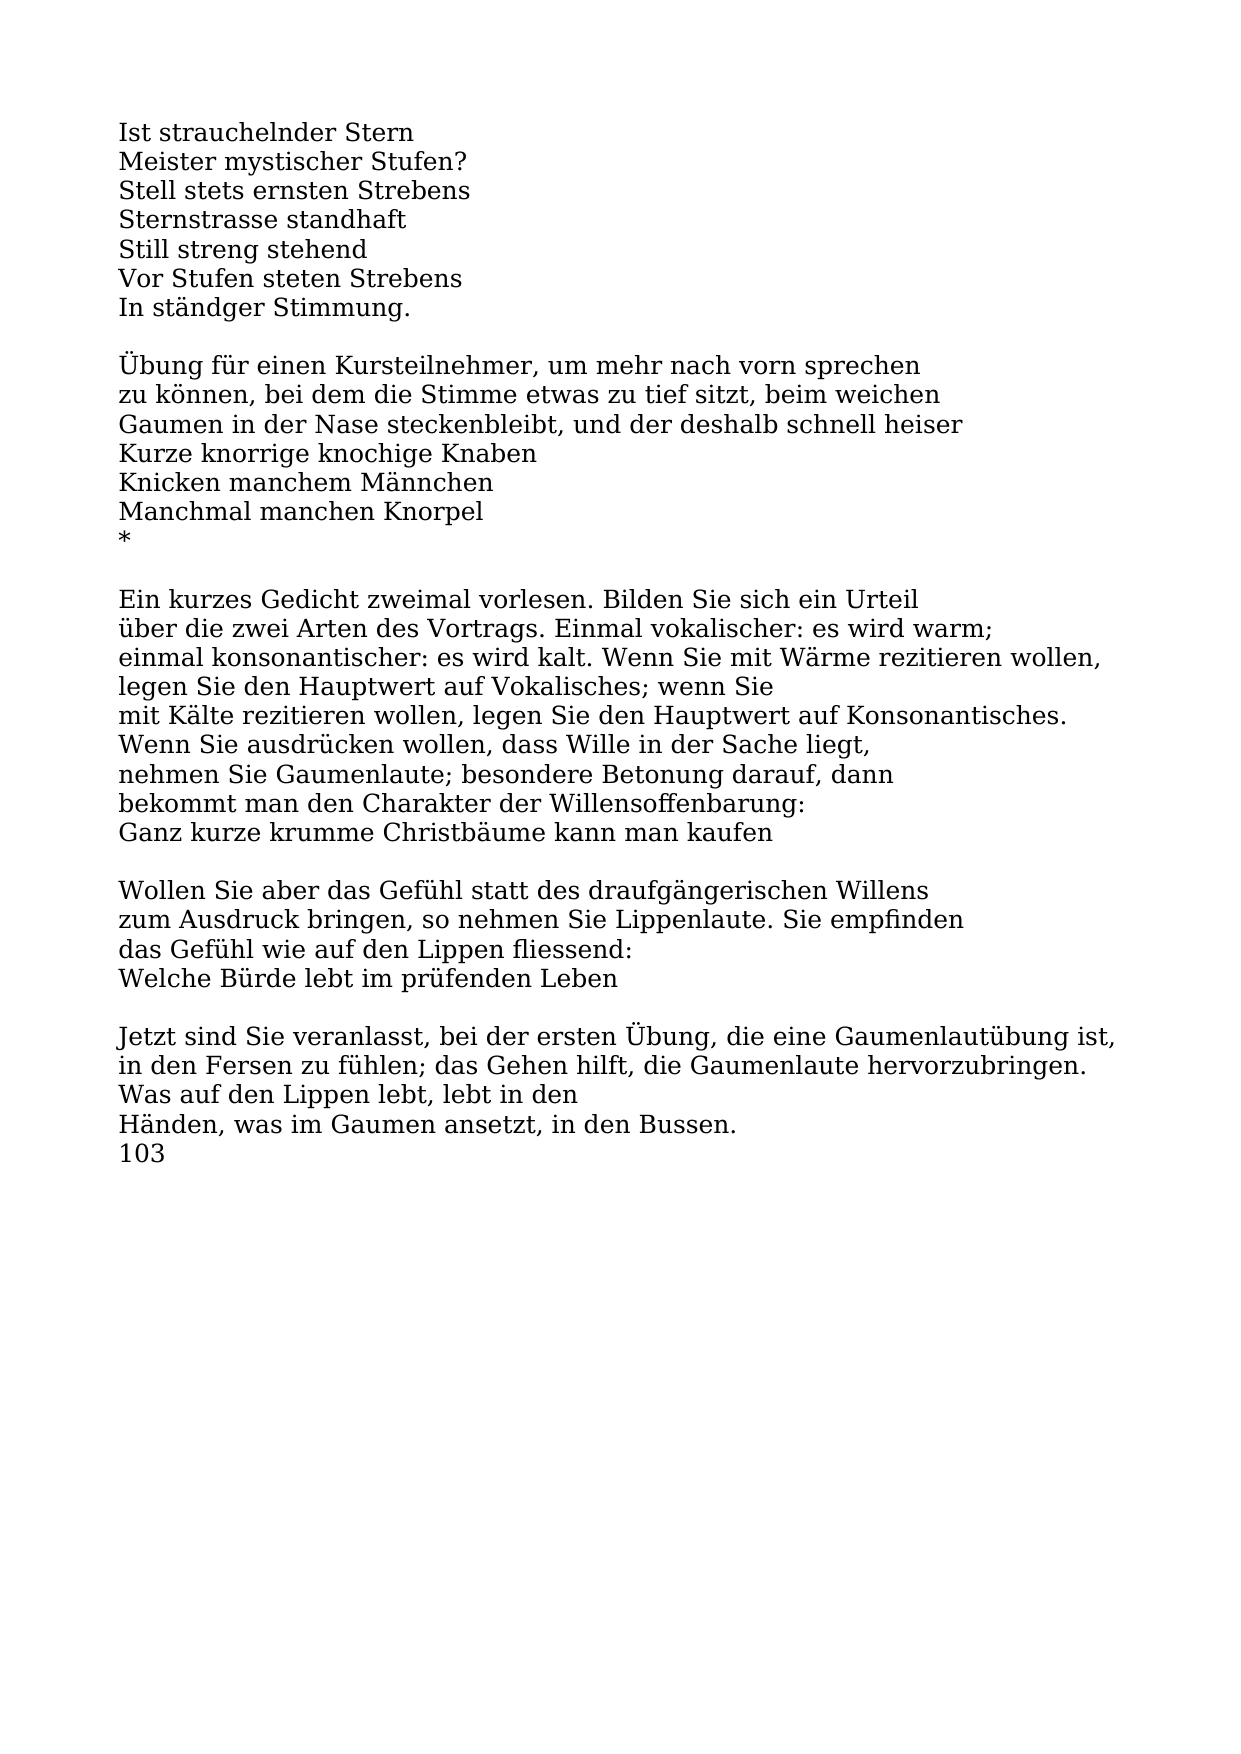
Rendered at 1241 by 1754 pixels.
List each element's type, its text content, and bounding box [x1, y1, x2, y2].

text Stell stets ernsten Strebens [118, 176, 1122, 206]
text In ständger Stimmung. [118, 293, 1122, 322]
text Vor Stufen steten Strebens [118, 264, 1122, 293]
text zum Ausdruck bringen, so nehmen Sie Lippenlaute. Sie empfinden [118, 906, 1122, 935]
text Händen, was im Gaumen ansetzt, in den Bussen. [118, 1110, 1122, 1139]
text Jetzt sind Sie veranlasst, bei der ersten Übung, die eine Gaumenlautübung ist, in den Fersen zu fühlen; das Gehen hilft, die Gaumenlaute hervorzubringen. Was auf den Lippen lebt, lebt in den [118, 1022, 1122, 1110]
text mit Kälte rezitieren wollen, legen Sie den Hauptwert auf Konsonantisches. [118, 701, 1122, 731]
text 103 [118, 1139, 1122, 1168]
text Ist strauchelnder Stern [118, 118, 1122, 147]
text Manchmal manchen Knorpel [118, 497, 1122, 526]
text Ganz kurze krumme Christbäume kann man kaufen [118, 818, 1122, 847]
text Ein kurzes Gedicht zweimal vorlesen. Bilden Sie sich ein Urteil [118, 585, 1122, 614]
text * [118, 526, 1122, 556]
text Meister mystischer Stufen? [118, 147, 1122, 176]
text Still streng stehend [118, 235, 1122, 264]
text zu können, bei dem die Stimme etwas zu tief sitzt, beim weichen [118, 381, 1122, 410]
text das Gefühl wie auf den Lippen fliessend: [118, 935, 1122, 964]
text Wenn Sie ausdrücken wollen, dass Wille in der Sache liegt, [118, 731, 1122, 760]
text Wollen Sie aber das Gefühl statt des draufgängerischen Willens [118, 876, 1122, 906]
text über die zwei Arten des Vortrags. Einmal vokalischer: es wird warm; [118, 614, 1122, 643]
text Sternstrasse standhaft [118, 206, 1122, 235]
text Welche Bürde lebt im prüfenden Leben [118, 964, 1122, 993]
text Knicken manchem Männchen [118, 468, 1122, 497]
text Gaumen in der Nase steckenbleibt, und der deshalb schnell heiser [118, 410, 1122, 439]
text bekommt man den Charakter der Willensoffenbarung: [118, 789, 1122, 818]
text Kurze knorrige knochige Knaben [118, 439, 1122, 468]
text einmal konsonantischer: es wird kalt. Wenn Sie mit Wärme rezitieren wollen, legen Sie den Hauptwert auf Vokalisches; wenn Sie [118, 643, 1122, 701]
text nehmen Sie Gaumenlaute; besondere Betonung darauf, dann [118, 760, 1122, 789]
text Übung für einen Kursteilnehmer, um mehr nach vorn sprechen [118, 351, 1122, 381]
